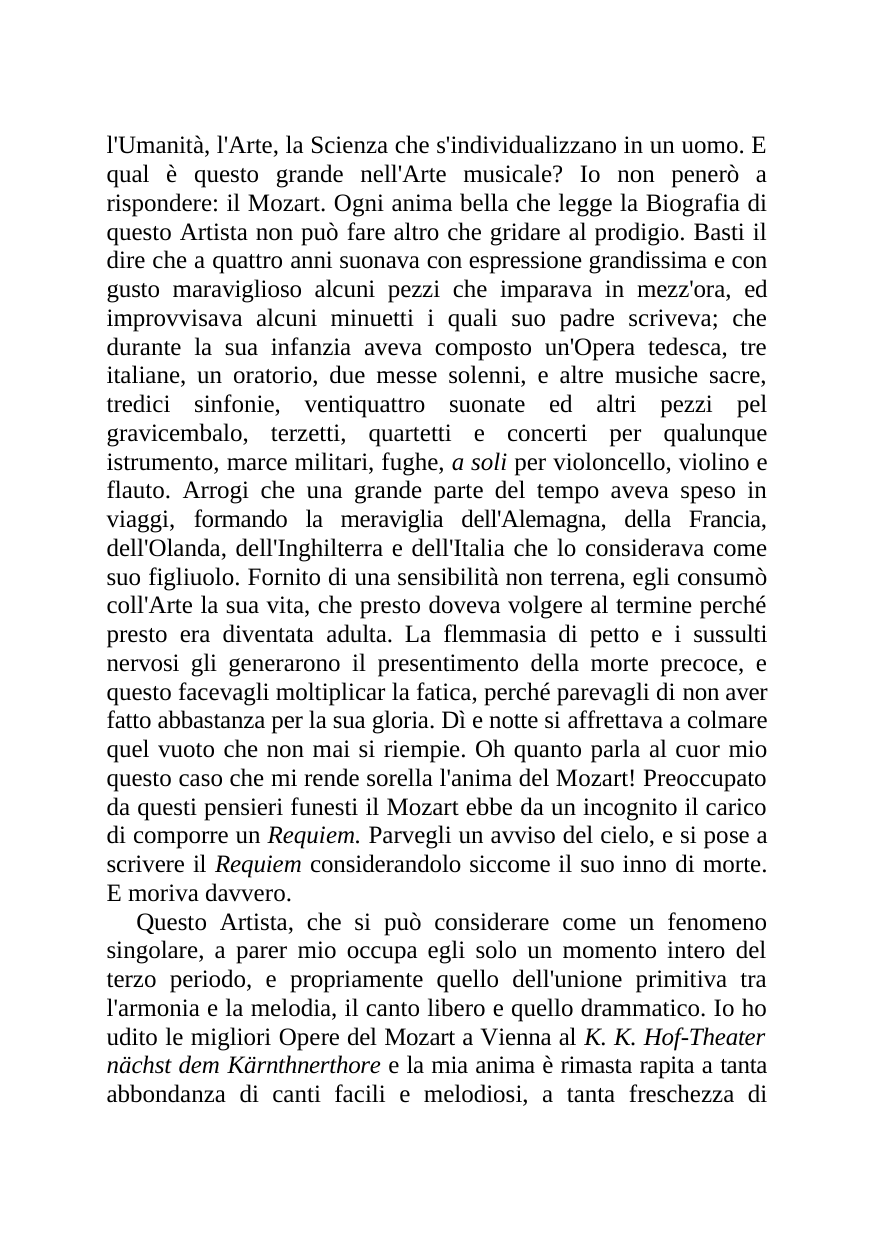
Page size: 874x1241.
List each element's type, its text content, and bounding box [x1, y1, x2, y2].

text Questo Artista, che si può considerare come un fenomeno singolare, a parer mio occupa egli solo un momento intero del terzo periodo, e propriamente quello dell'unione primitiva tra l'armonia e la melodia, il canto libero e quello drammatico. Io ho udito le migliori Opere del Mozart a Vienna al K. K. Hof-Theater nächst dem Kärnthnerthore e la mia anima è rimasta rapita a tanta abbondanza di canti facili e melodiosi, a tanta freschezza di [106, 907, 768, 1108]
text l'Umanità, l'Arte, la Scienza che s'individualizzano in un uomo. E qual è questo grande nell'Arte musicale? Io non penerò a rispondere: il Mozart. Ogni anima bella che legge la Biografia di questo Artista non può fare altro che gridare al prodigio. Basti il dire che a quattro anni suonava con espressione grandissima e con gusto maraviglioso alcuni pezzi che imparava in mezz'ora, ed improvvisava alcuni minuetti i quali suo padre scriveva; che durante la sua infanzia aveva composto un'Opera tedesca, tre italiane, un oratorio, due messe solenni, e altre musiche sacre, tredici sinfonie, ventiquattro suonate ed altri pezzi pel gravicembalo, terzetti, quartetti e concerti per qualunque istrumento, marce militari, fughe, a soli per violoncello, violino e flauto. Arrogi che una grande parte del tempo aveva speso in viaggi, formando la meraviglia dell'Alemagna, della Francia, dell'Olanda, dell'Inghilterra e dell'Italia che lo considerava come suo figliuolo. Fornito di una sensibilità non terrena, egli consumò coll'Arte la sua vita, che presto doveva volgere al termine perché presto era diventata adulta. La flemmasia di petto e i sussulti nervosi gli generarono il presentimento della morte precoce, e questo facevagli moltiplicar la fatica, perché parevagli di non aver fatto abbastanza per la sua gloria. Dì e notte si affrettava a colmare quel vuoto che non mai si riempie. Oh quanto parla al cuor mio questo caso che mi rende sorella l'anima del Mozart! Preoccupato da questi pensieri funesti il Mozart ebbe da un incognito il carico di comporre un Requiem. Parvegli un avviso del cielo, e si pose a scrivere il Requiem considerandolo siccome il suo inno di morte. E moriva davvero. [106, 130, 768, 907]
